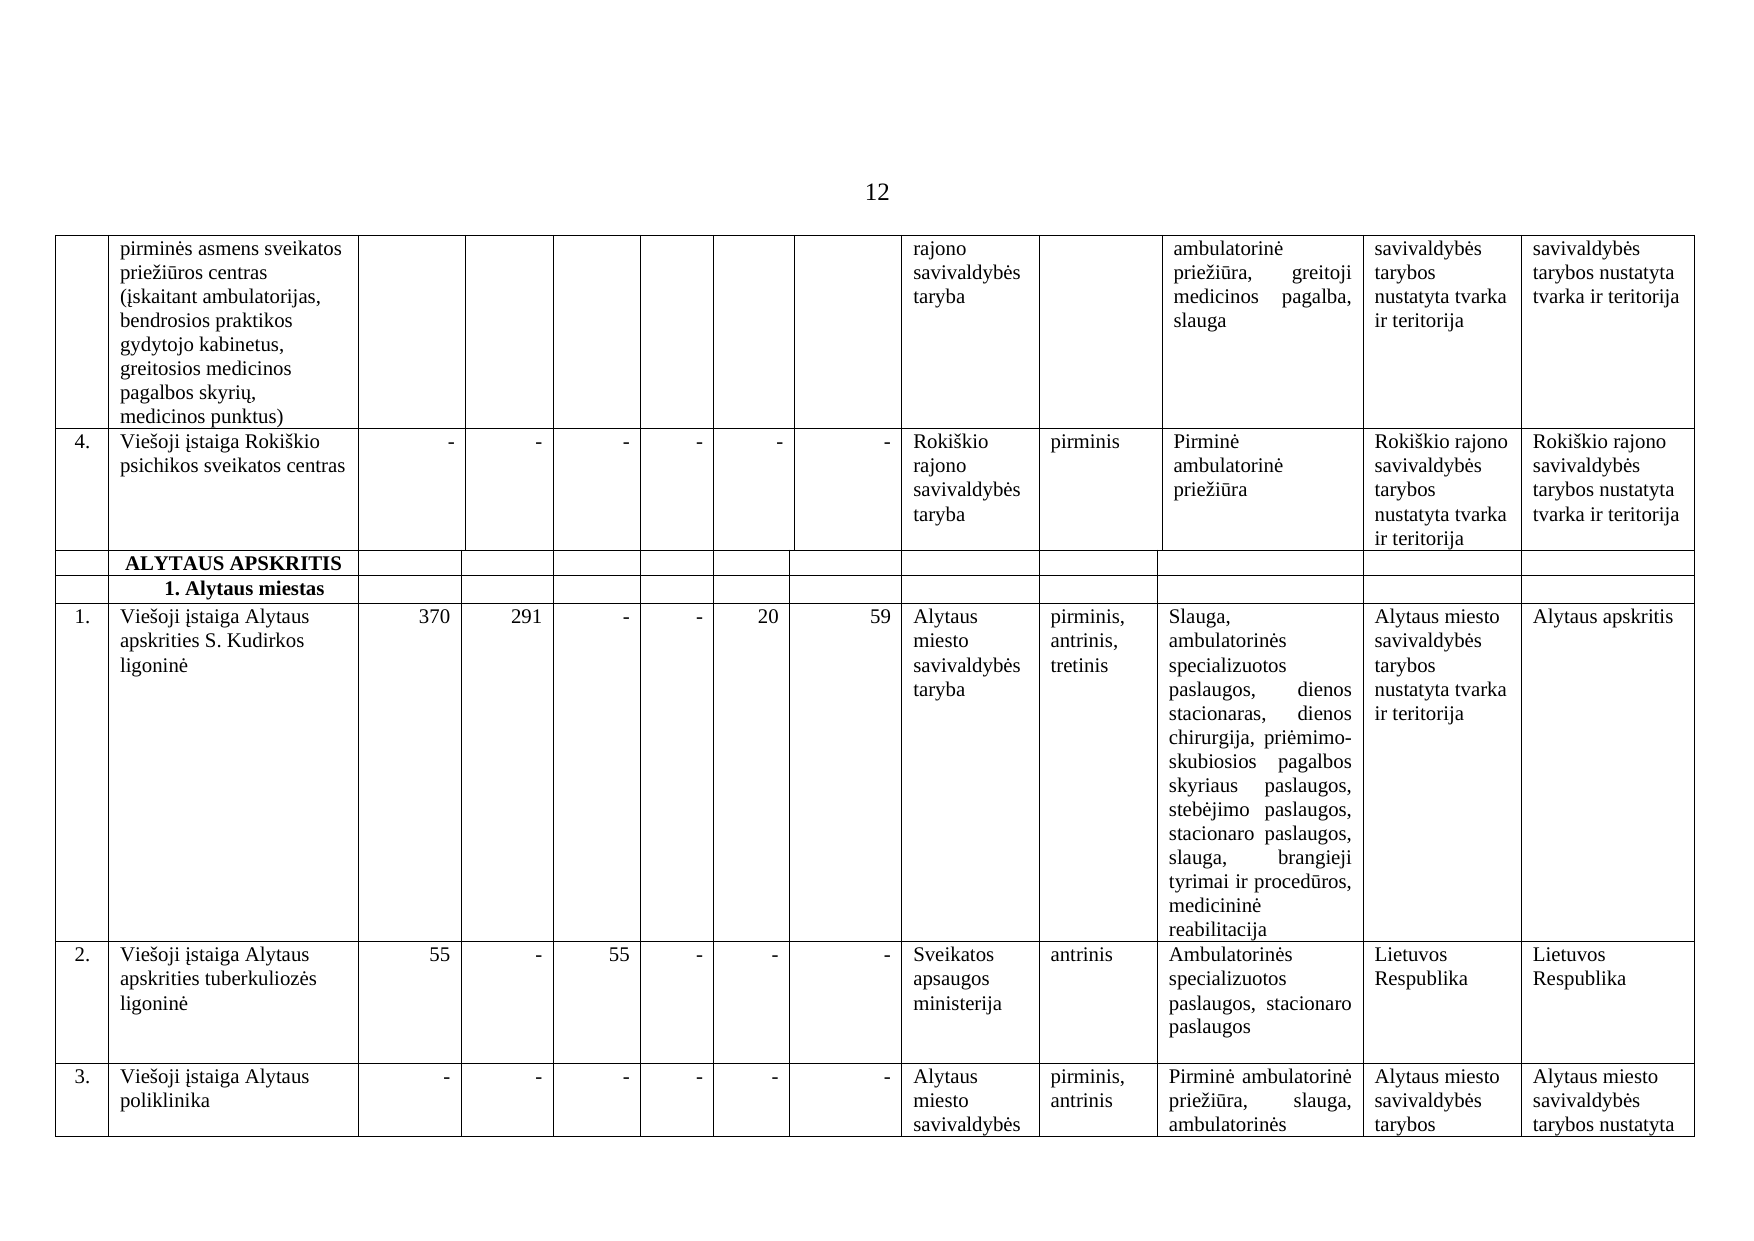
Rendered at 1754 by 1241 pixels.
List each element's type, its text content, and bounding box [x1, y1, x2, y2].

table_cell 370 [359, 604, 461, 941]
table_cell Alytaus miesto savivaldybės taryba [902, 604, 1039, 941]
table_cell - [554, 236, 640, 428]
table_cell [462, 576, 553, 603]
table_cell Pirminė ambulatorinė priežiūra, slauga, ambulatorinės [1158, 1064, 1363, 1136]
table_cell - [359, 1064, 461, 1136]
table_cell 59 [790, 604, 901, 941]
table_cell - [714, 942, 789, 1063]
table_cell Viešoji įstaiga Rokiškio psichikos sveikatos centras [109, 429, 358, 549]
table_cell [1040, 236, 1162, 428]
table_cell [641, 576, 713, 603]
table_cell - [641, 942, 713, 1063]
table_cell - [714, 236, 794, 428]
table_cell pirminis, antrinis, tretinis [1040, 604, 1157, 941]
table_cell [1364, 551, 1521, 575]
table_cell [1158, 576, 1363, 603]
table_cell [1522, 551, 1694, 575]
table_cell - [714, 429, 794, 549]
table_cell [1364, 576, 1521, 603]
table_cell 1. Alytaus miestas [109, 576, 358, 603]
table_cell pirminis, antrinis [1040, 1064, 1157, 1136]
table_cell [56, 576, 108, 603]
table_cell Ambulatorinės specializuotos paslaugos, stacionaro paslaugos [1158, 942, 1363, 1063]
table_cell 3. [56, 1064, 108, 1136]
table_cell [1158, 551, 1363, 575]
table_cell rajono savivaldybės taryba [902, 236, 1039, 428]
table_cell 2. [56, 942, 108, 1063]
table_cell [1040, 551, 1157, 575]
table_cell pirminės asmens sveikatos priežiūros centras (įskaitant ambulatorijas, bendrosios praktikos gydytojo kabinetus, greitosios medicinos pagalbos skyrių, medicinos punktus) [109, 236, 358, 428]
table_cell 1. [56, 604, 108, 941]
table_cell [56, 236, 108, 428]
table_cell - [466, 236, 553, 428]
table_cell [554, 576, 640, 603]
table_cell [714, 551, 789, 575]
table_cell 4. [56, 429, 108, 549]
table_cell - [462, 1064, 553, 1136]
table_cell Slauga, ambulatorinės specializuotos paslaugos, dienos stacionaras, dienos chirurgija, priėmimo-skubiosios pagalbos skyriaus paslaugos, stebėjimo paslaugos, stacionaro paslaugos, slauga, brangieji tyrimai ir procedūros, medicininė reabilitacija [1158, 604, 1363, 941]
table_cell [462, 551, 553, 575]
table_cell Alytaus apskritis [1522, 604, 1694, 941]
table_cell Alytaus miesto savivaldybės [902, 1064, 1039, 1136]
table_cell [554, 551, 640, 575]
table_cell - [641, 604, 713, 941]
table_cell Lietuvos Respublika [1364, 942, 1521, 1063]
table_cell Rokiškio rajono savivaldybės tarybos nustatyta tvarka ir teritorija [1522, 429, 1694, 549]
table_cell Viešoji įstaiga Alytaus apskrities tuberkuliozės ligoninė [109, 942, 358, 1063]
table_cell [1522, 576, 1694, 603]
table_cell - [554, 1064, 640, 1136]
table_cell 55 [359, 942, 461, 1063]
table_cell Rokiškio rajono savivaldybės tarybos nustatyta tvarka ir teritorija [1364, 429, 1521, 549]
table_cell Sveikatos apsaugos ministerija [902, 942, 1039, 1063]
table_cell [790, 576, 901, 603]
table_cell [714, 576, 789, 603]
table_cell [790, 551, 901, 575]
table_cell - [790, 942, 901, 1063]
table_cell - [714, 1064, 789, 1136]
table_cell 55 [554, 942, 640, 1063]
table_cell - [359, 236, 465, 428]
table_cell - [790, 1064, 901, 1136]
table_cell - [462, 942, 553, 1063]
table_cell [359, 576, 461, 603]
table_cell Alytaus miesto savivaldybės tarybos [1364, 1064, 1521, 1136]
table_cell 20 [714, 604, 789, 941]
table_cell savivaldybės tarybos nustatyta tvarka ir teritorija [1364, 236, 1521, 428]
table_cell - [554, 429, 640, 549]
table_cell - [641, 1064, 713, 1136]
table_cell antrinis [1040, 942, 1157, 1063]
table_cell - [466, 429, 553, 549]
table_cell Alytaus miesto savivaldybės tarybos nustatyta tvarka ir teritorija [1364, 604, 1521, 941]
table_cell Viešoji įstaiga Alytaus apskrities S. Kudirkos ligoninė [109, 604, 358, 941]
table_cell [359, 551, 461, 575]
table_cell ambulatorinė priežiūra, greitoji medicinos pagalba, slauga [1163, 236, 1363, 428]
table_cell ALYTAUS APSKRITIS [109, 551, 358, 575]
table_cell Rokiškio rajono savivaldybės taryba [902, 429, 1039, 549]
table_cell savivaldybės tarybos nustatyta tvarka ir teritorija [1522, 236, 1694, 428]
table_cell - [359, 429, 465, 549]
table_cell - [795, 236, 901, 428]
table_cell Pirminė ambulatorinė priežiūra [1163, 429, 1363, 549]
table_cell - [554, 604, 640, 941]
table_cell - [641, 429, 713, 549]
table_cell [902, 551, 1039, 575]
table_cell Lietuvos Respublika [1522, 942, 1694, 1063]
table_cell pirminis [1040, 429, 1162, 549]
table_cell - [641, 236, 713, 428]
table_cell - [795, 429, 901, 549]
table_cell 291 [462, 604, 553, 941]
table_cell Viešoji įstaiga Alytaus poliklinika [109, 1064, 358, 1136]
table_cell [902, 576, 1039, 603]
table_cell Alytaus miesto savivaldybės tarybos nustatyta [1522, 1064, 1694, 1136]
table_cell [1040, 576, 1157, 603]
table_cell [56, 551, 108, 575]
table_cell [641, 551, 713, 575]
